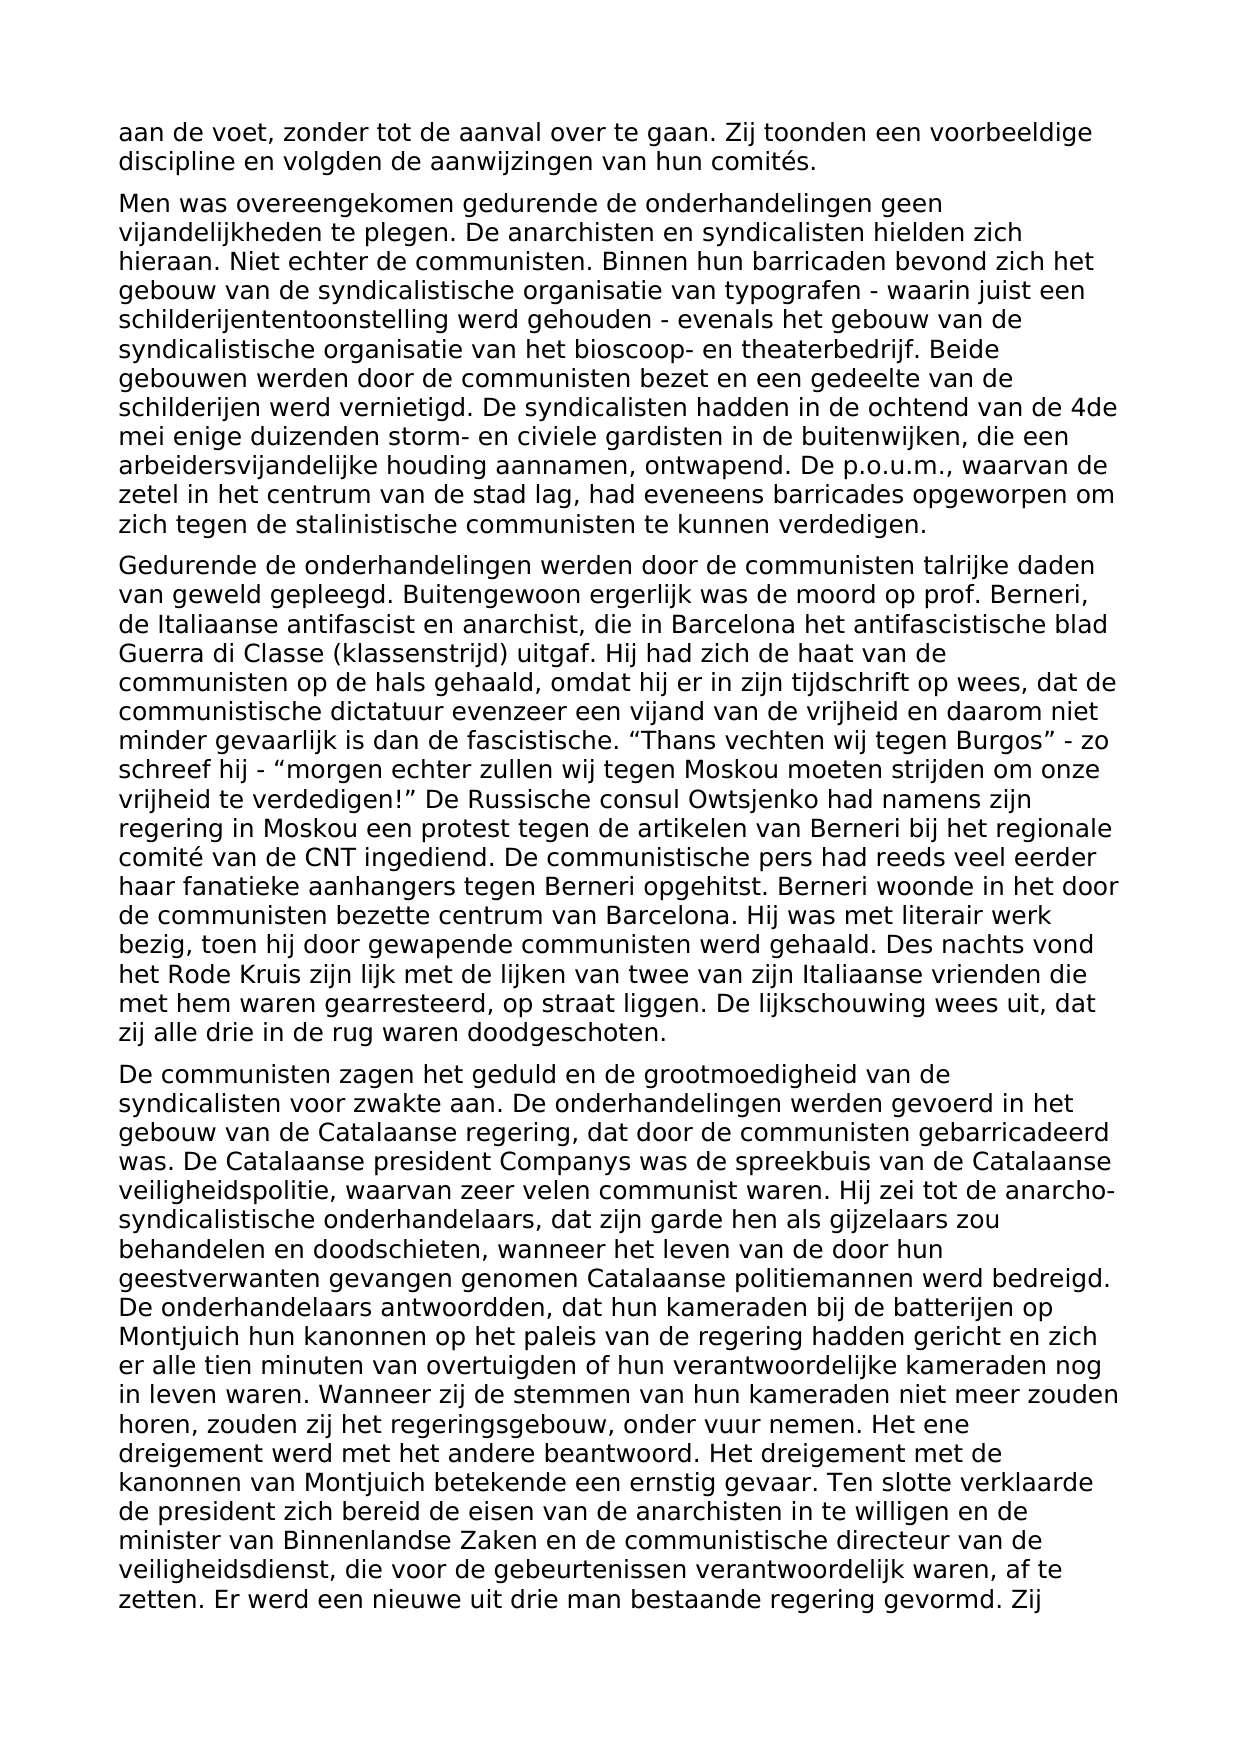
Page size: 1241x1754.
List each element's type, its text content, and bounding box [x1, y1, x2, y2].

text De communisten zagen het geduld en de grootmoedigheid van de syndicalisten voor zwakte aan. De onderhandelingen werden gevoerd in het gebouw van de Catalaanse regering, dat door de communisten gebarricadeerd was. De Catalaanse president Companys was de spreekbuis van de Catalaanse veiligheidspolitie, waarvan zeer velen communist waren. Hij zei tot de anarcho-syndicalistische onderhandelaars, dat zijn garde hen als gijzelaars zou behandelen en doodschieten, wanneer het leven van de door hun geestverwanten gevangen genomen Catalaanse politiemannen werd bedreigd. De onderhandelaars antwoordden, dat hun kameraden bij de batterijen op Montjuich hun kanonnen op het paleis van de regering hadden gericht en zich er alle tien minuten van overtuigden of hun verantwoordelijke kameraden nog in leven waren. Wanneer zij de stemmen van hun kameraden niet meer zouden horen, zouden zij het regeringsgebouw, onder vuur nemen. Het ene dreigement werd met het andere beantwoord. Het dreigement met de kanonnen van Montjuich betekende een ernstig gevaar. Ten slotte verklaarde de president zich bereid de eisen van de anarchisten in te willigen en de minister van Binnenlandse Zaken en de communistische directeur van de veiligheidsdienst, die voor de gebeurtenissen verantwoordelijk waren, af te zetten. Er werd een nieuwe uit drie man bestaande regering gevormd. Zij [118, 1060, 1122, 1614]
text aan de voet, zonder tot de aanval over te gaan. Zij toonden een voorbeeldige discipline en volgden de aanwijzingen van hun comités. [118, 118, 1122, 176]
text Gedurende de onderhandelingen werden door de communisten talrijke daden van geweld gepleegd. Buitengewoon ergerlijk was de moord op prof. Berneri, de Italiaanse antifascist en anarchist, die in Barcelona het antifascistische blad Guerra di Classe (klassenstrijd) uitgaf. Hij had zich de haat van de communisten op de hals gehaald, omdat hij er in zijn tijdschrift op wees, dat de communistische dictatuur evenzeer een vijand van de vrijheid en daarom niet minder gevaarlijk is dan de fascistische. “Thans vechten wij tegen Burgos” - zo schreef hij - “morgen echter zullen wij tegen Moskou moeten strijden om onze vrijheid te verdedigen!” De Russische consul Owtsjenko had namens zijn regering in Moskou een protest tegen de artikelen van Berneri bij het regionale comité van de CNT ingediend. De communistische pers had reeds veel eerder haar fanatieke aanhangers tegen Berneri opgehitst. Berneri woonde in het door de communisten bezette centrum van Barcelona. Hij was met literair werk bezig, toen hij door gewapende communisten werd gehaald. Des nachts vond het Rode Kruis zijn lijk met de lijken van twee van zijn Italiaanse vrienden die met hem waren gearresteerd, op straat liggen. De lijkschouwing wees uit, dat zij alle drie in de rug waren doodgeschoten. [118, 551, 1122, 1047]
text Men was overeengekomen gedurende de onderhandelingen geen vijandelijkheden te plegen. De anarchisten en syndicalisten hielden zich hieraan. Niet echter de communisten. Binnen hun barricaden bevond zich het gebouw van de syndicalistische organisatie van typografen - waarin juist een schilderijententoonstelling werd gehouden - evenals het gebouw van de syndicalistische organisatie van het bioscoop- en theaterbedrijf. Beide gebouwen werden door de communisten bezet en een gedeelte van de schilderijen werd vernietigd. De syndicalisten hadden in de ochtend van de 4de mei enige duizenden storm- en civiele gardisten in de buitenwijken, die een arbeidersvijandelijke houding aannamen, ontwapend. De p.o.u.m., waarvan de zetel in het centrum van de stad lag, had eveneens barricades opgeworpen om zich tegen de stalinistische communisten te kunnen verdedigen. [118, 189, 1122, 539]
